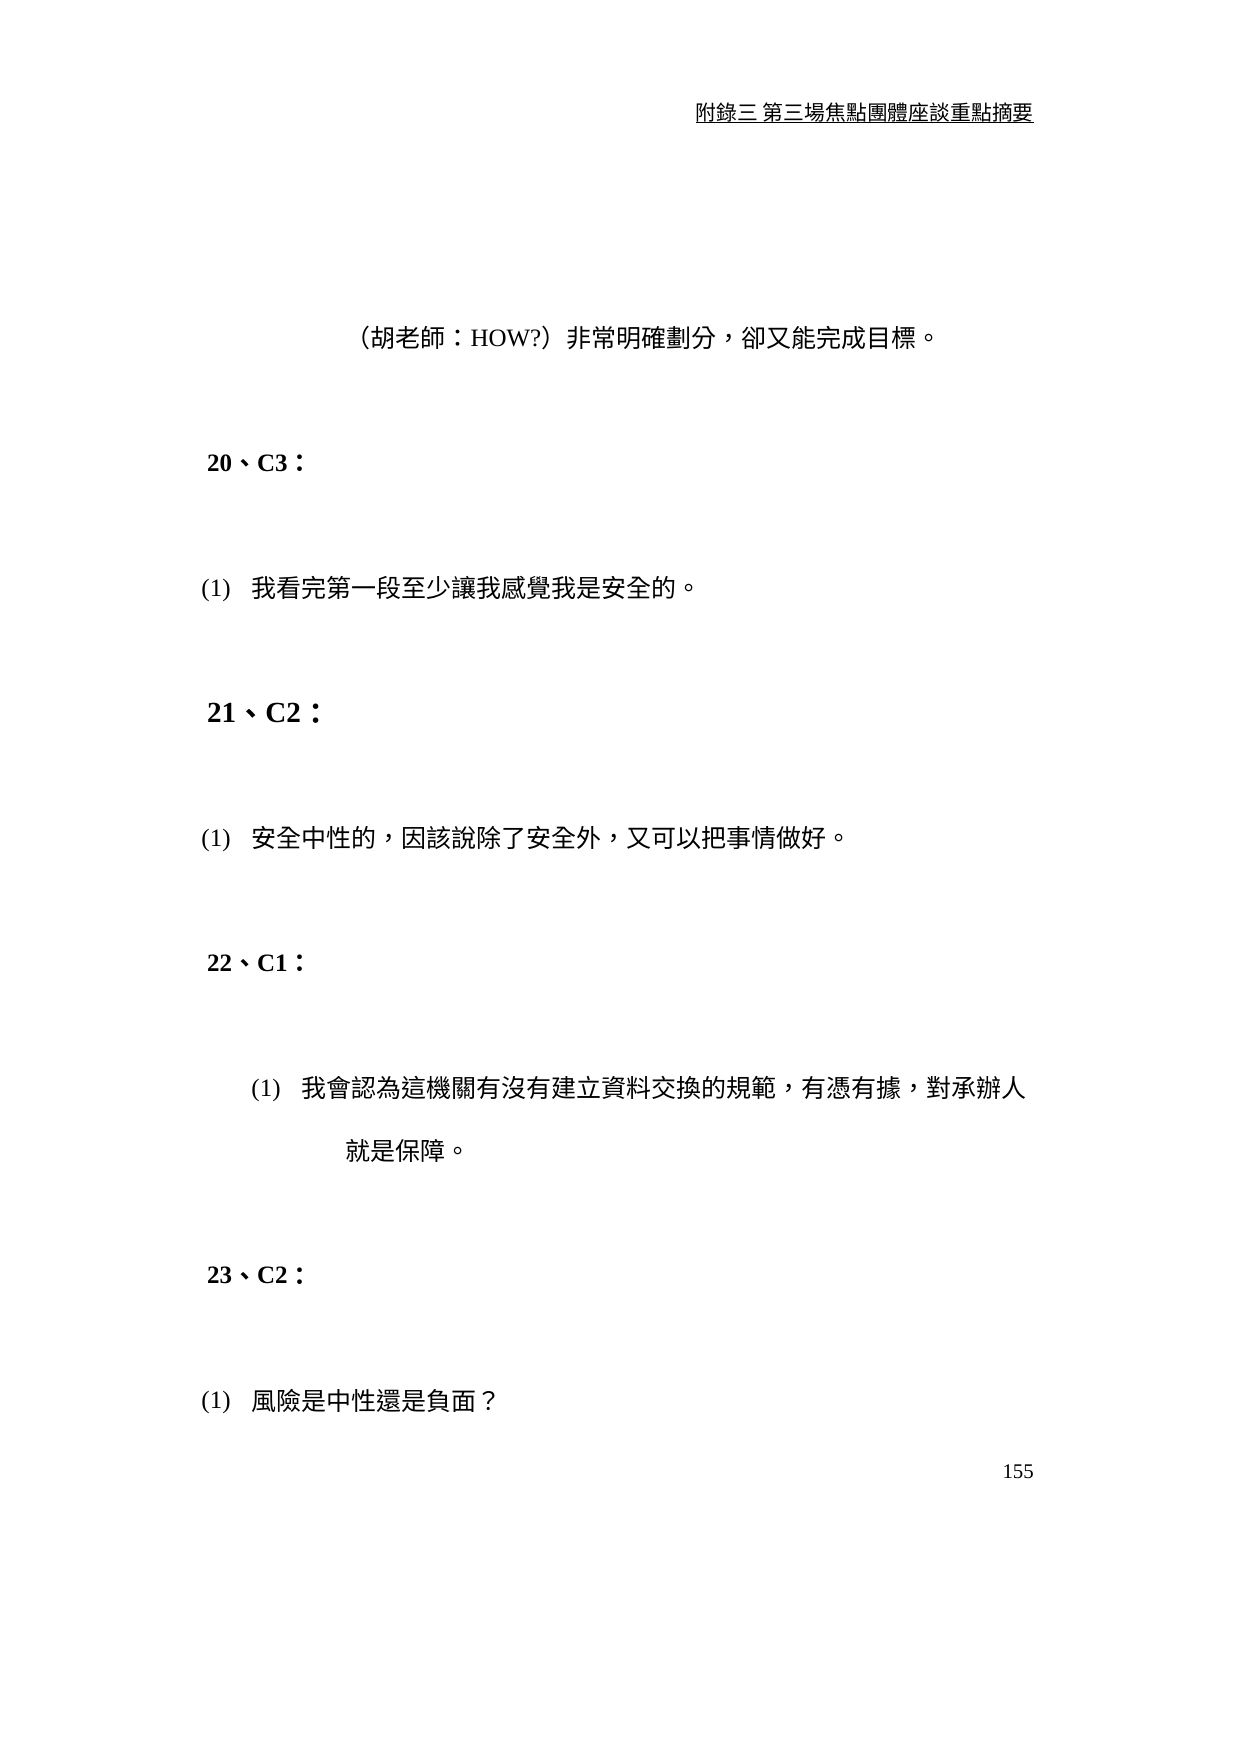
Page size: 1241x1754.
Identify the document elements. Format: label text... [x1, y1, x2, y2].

list C1： [207, 920, 1033, 983]
list 我會認為這機關有沒有建立資料交換的規範，有憑有據，對承辦人就是保障。 [251, 1045, 1033, 1170]
list 風險是中性還是負面？ [201, 1358, 1033, 1420]
list （胡老師：HOW?）非常明確劃分，卻又能完成目標。 [251, 295, 1033, 358]
list C2： [207, 670, 1033, 733]
list C3： [207, 420, 1033, 483]
list 安全中性的，因該說除了安全外，又可以把事情做好。 [201, 795, 1033, 858]
list C2： [207, 1233, 1033, 1295]
list 我看完第一段至少讓我感覺我是安全的。 [201, 545, 1033, 608]
